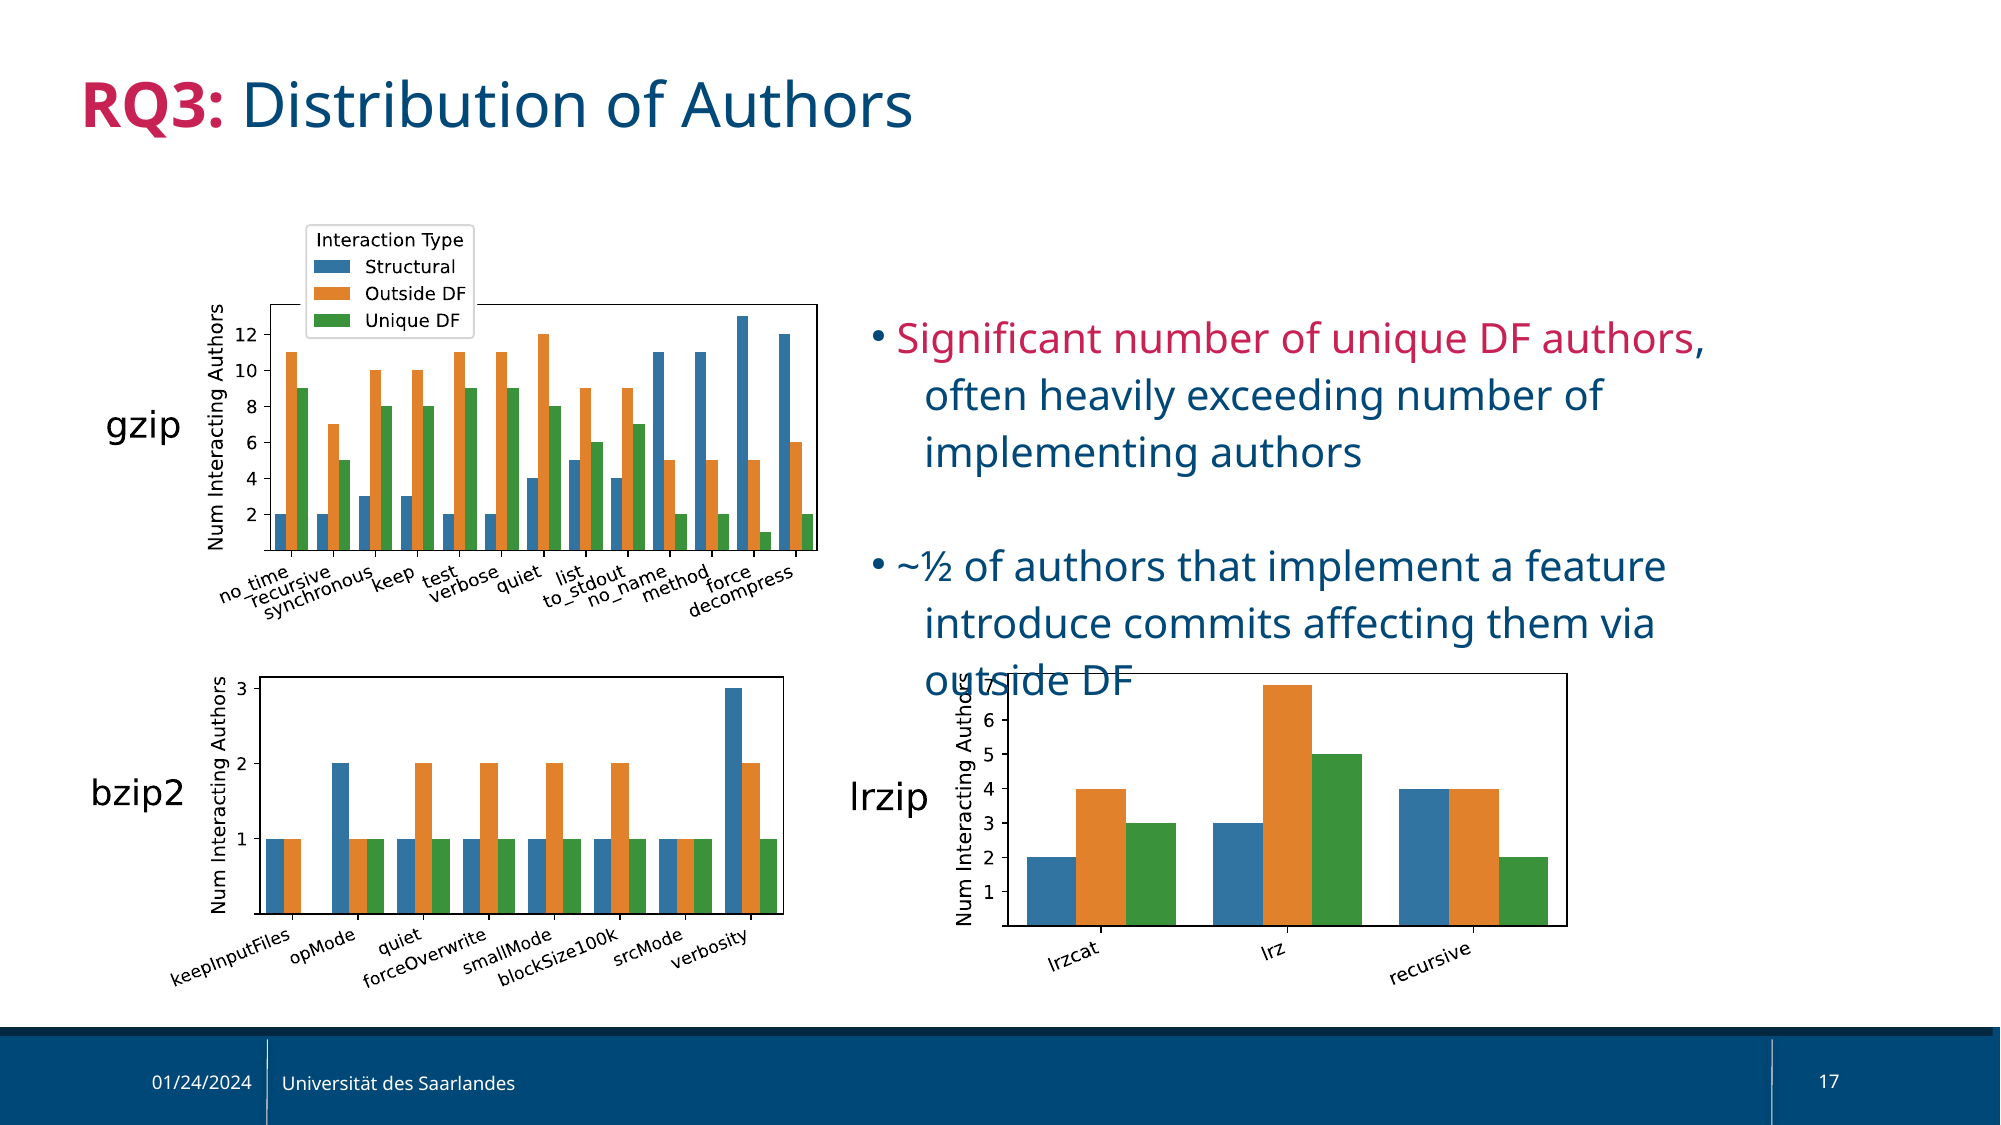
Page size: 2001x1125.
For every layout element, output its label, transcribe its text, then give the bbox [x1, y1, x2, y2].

text_box 01/24/2024 [65, 1054, 266, 1113]
picture [100, 224, 836, 623]
list 01/24/2024 [810, 57, 1521, 170]
picture [840, 662, 1577, 1004]
picture [76, 651, 812, 998]
list RQ3: Distribution of Authors [65, 57, 810, 170]
text_box [1803, 1052, 2000, 1113]
list [65, 57, 775, 111]
text_box Universität des Saarlandes [266, 1052, 1741, 1113]
text_box Significant number of unique DF authors, often heavily exceeding number of implementing authors ~½ of authors that implement a feature introduce commits affecting them via outside DF [856, 301, 1795, 753]
